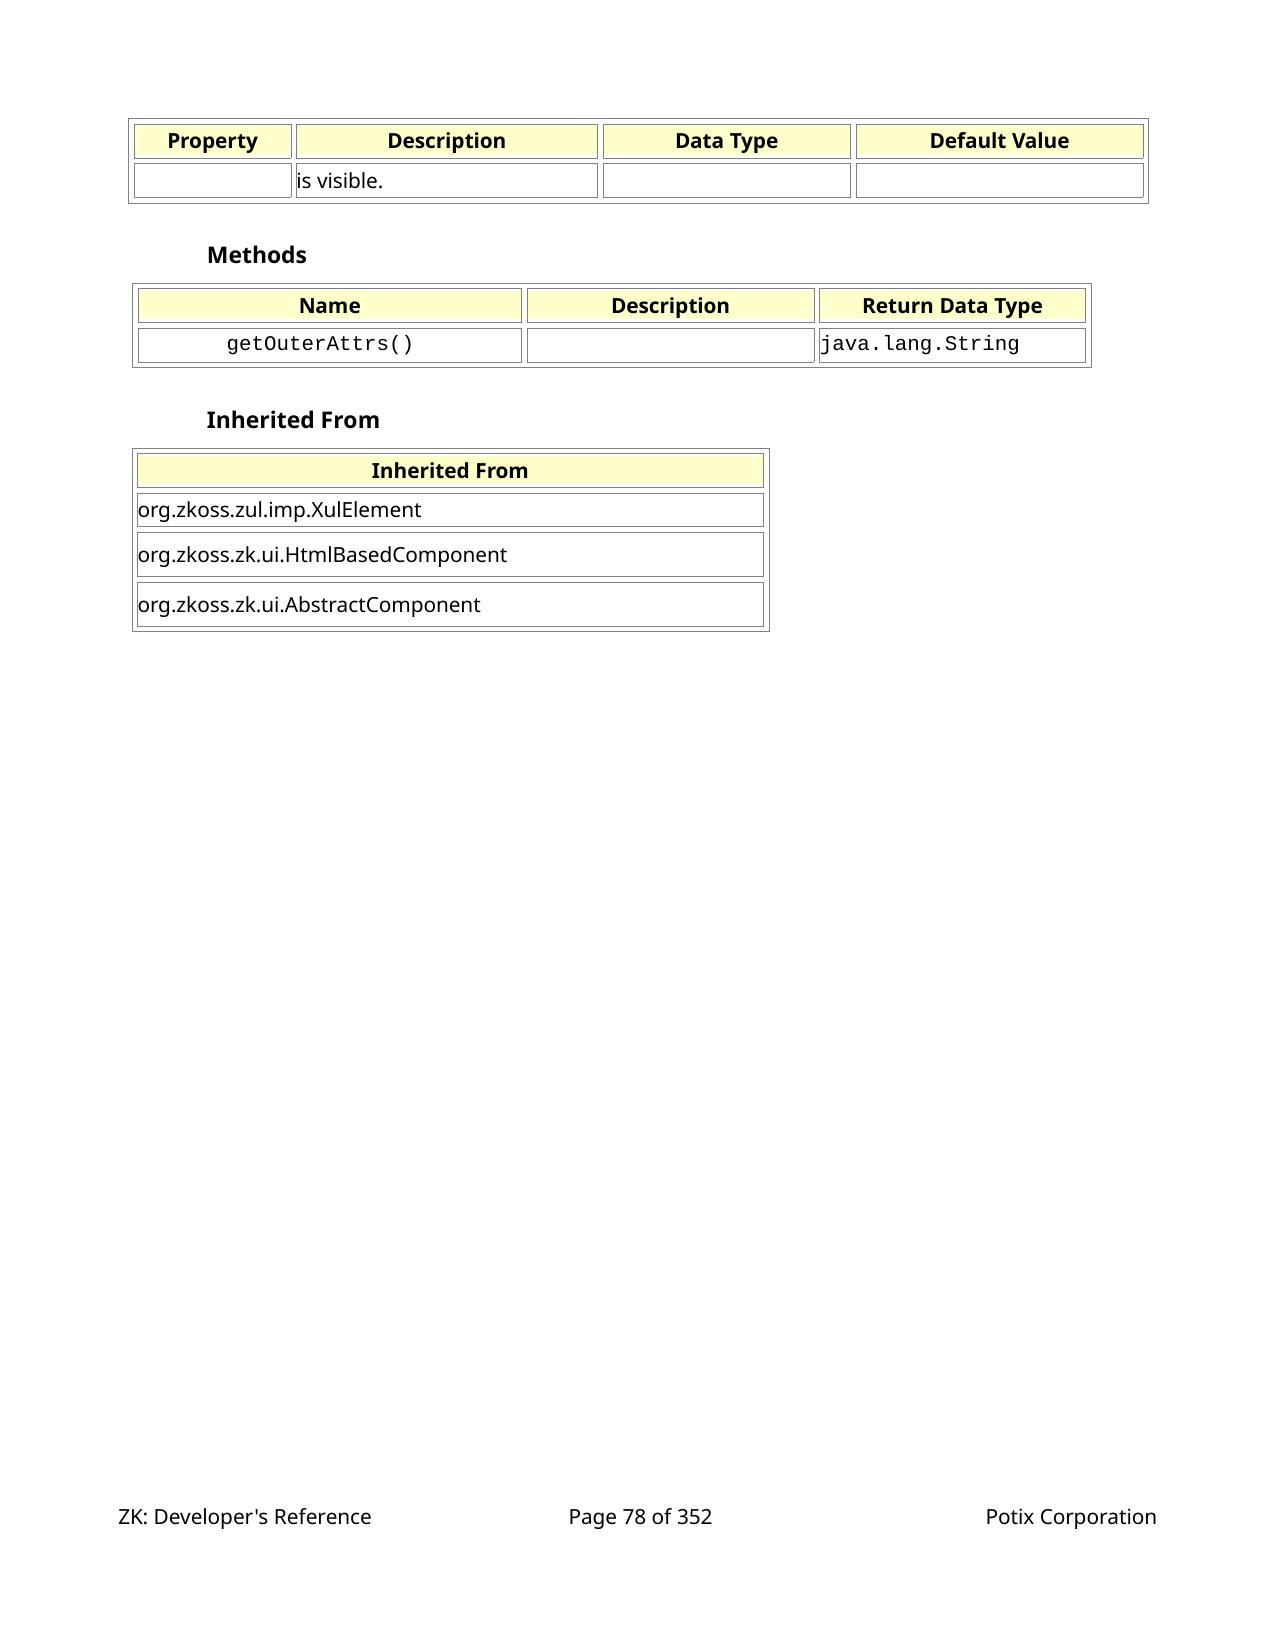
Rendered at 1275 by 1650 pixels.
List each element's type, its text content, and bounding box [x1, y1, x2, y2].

table_header Inherited From [134, 449, 766, 487]
table_cell java.lang.String [817, 322, 1088, 362]
subtitle Methods [207, 239, 1157, 270]
table_cell [600, 158, 853, 197]
subtitle Inherited From [207, 404, 1157, 435]
table_cell org.zkoss.zk.ui.HtmlBasedComponent [134, 526, 766, 576]
table_header Name [135, 284, 524, 322]
table_header Property [131, 119, 293, 158]
table_header Return Data Type [817, 284, 1088, 322]
table_cell is visible. [293, 158, 600, 197]
table_cell [528, 329, 814, 362]
table_header Data Type [600, 119, 853, 158]
table_header Description [293, 119, 600, 158]
table_cell org.zkoss.zul.imp.XulElement [134, 487, 766, 526]
table_cell [853, 158, 1146, 197]
table_cell [524, 322, 817, 362]
table_cell org.zkoss.zk.ui.AbstractComponent [134, 576, 766, 626]
table_cell [131, 158, 293, 197]
table_header Description [524, 284, 817, 322]
table_header Default Value [853, 119, 1146, 158]
table_cell getOuterAttrs() [135, 322, 524, 362]
